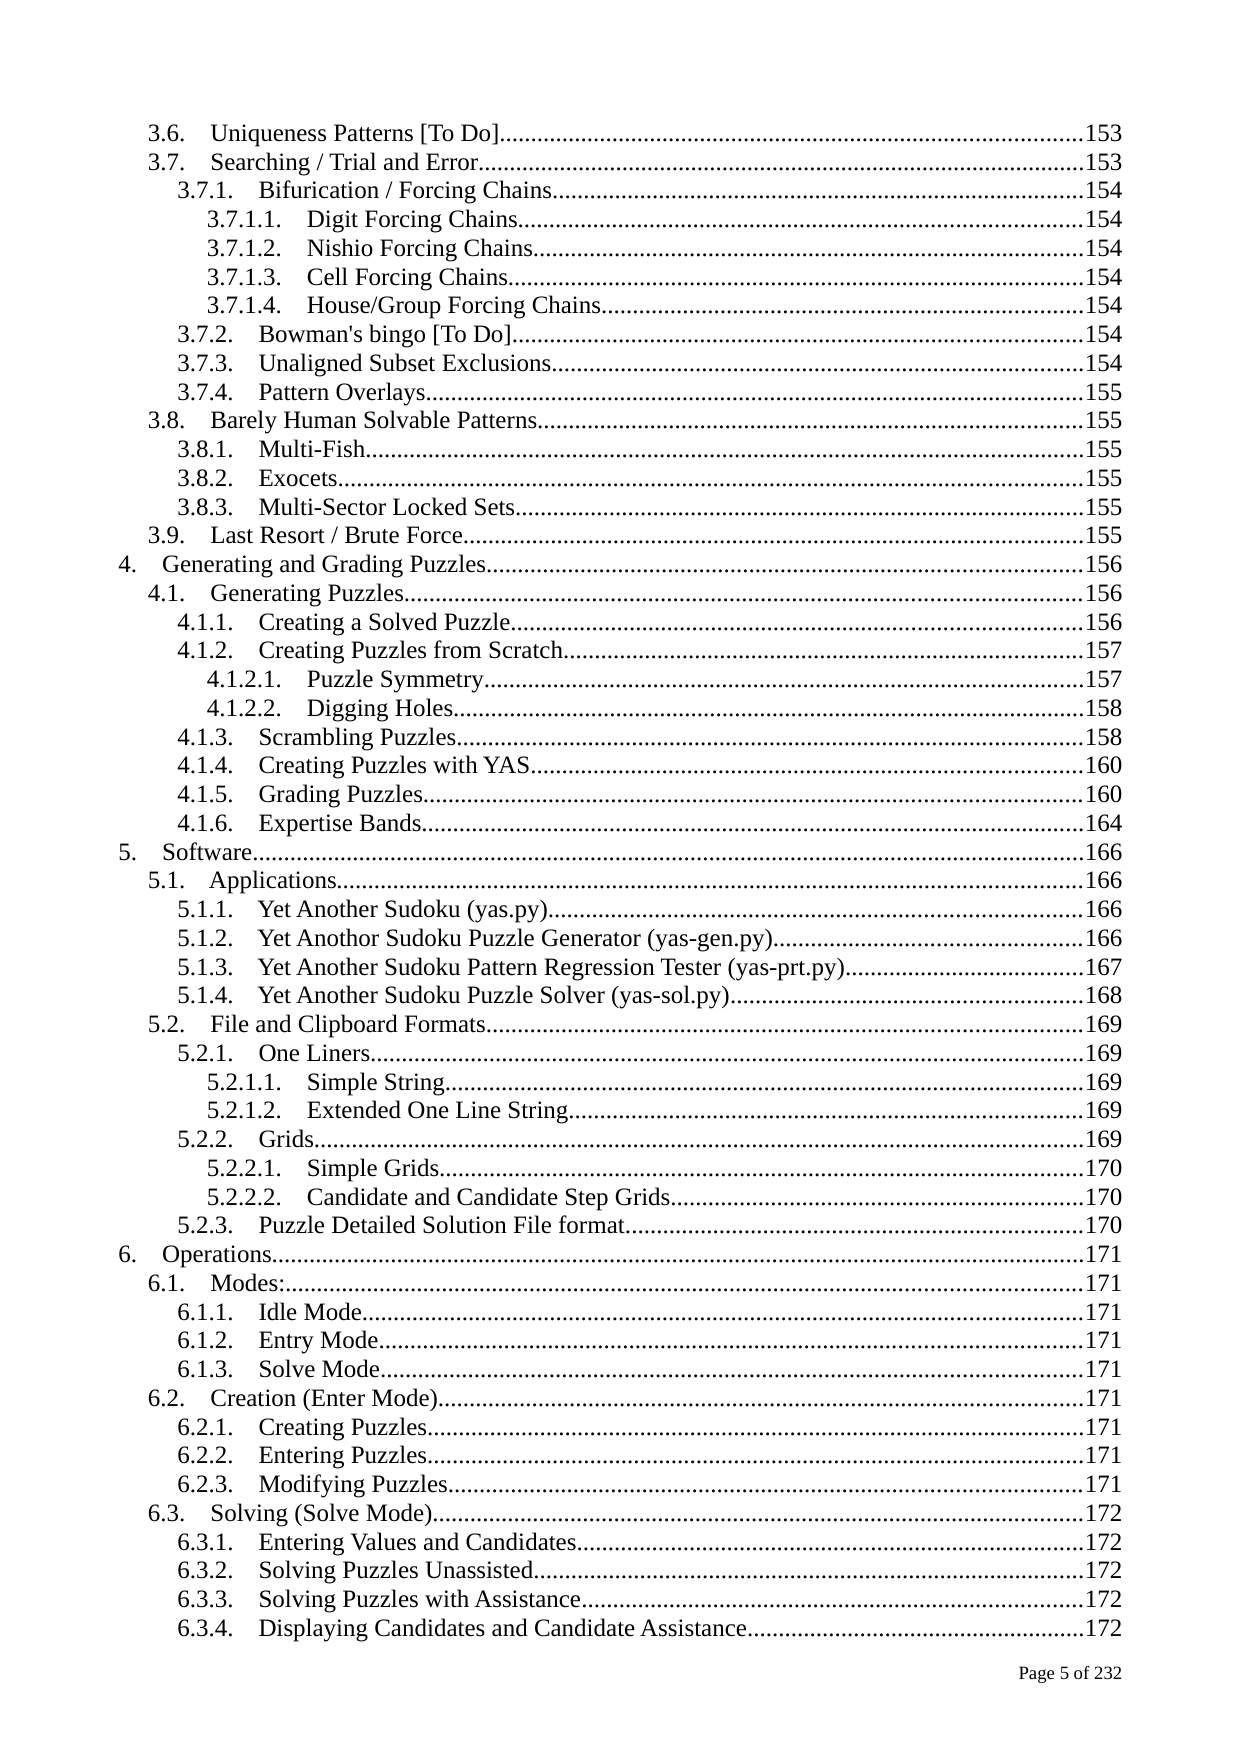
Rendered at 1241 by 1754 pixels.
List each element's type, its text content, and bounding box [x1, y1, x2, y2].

text 4.1. Generating Puzzles 156 [148, 578, 1122, 607]
text 5.2.3. Puzzle Detailed Solution File format. 170 [177, 1211, 1122, 1239]
text 4.1.2. Creating Puzzles from Scratch 157 [177, 636, 1122, 664]
text 5.2.2.2. Candidate and Candidate Step Grids 170 [207, 1182, 1122, 1211]
text 4.1.3. Scrambling Puzzles 158 [177, 722, 1122, 751]
text 6.1.3. Solve Mode 171 [177, 1354, 1122, 1383]
text 4.1.2.2. Digging Holes 158 [207, 693, 1122, 722]
text 6. Operations 171 [118, 1239, 1122, 1268]
text 5.2.2. Grids 169 [177, 1124, 1122, 1153]
text 6.1.1. Idle Mode 171 [177, 1297, 1122, 1326]
text 5.1.1. Yet Another Sudoku (yas.py) 166 [177, 894, 1122, 923]
text 3.8.2. Exocets 155 [177, 463, 1122, 492]
text 3.9. Last Resort / Brute Force 155 [148, 521, 1122, 549]
text 6.1.2. Entry Mode 171 [177, 1326, 1122, 1354]
text 4.1.1. Creating a Solved Puzzle 156 [177, 607, 1122, 636]
text 4. Generating and Grading Puzzles 156 [118, 549, 1122, 578]
text 3.7.1.4. House/Group Forcing Chains 154 [207, 291, 1122, 319]
text 5.2. File and Clipboard Formats 169 [148, 1009, 1122, 1038]
text 5.1.3. Yet Another Sudoku Pattern Regression Tester (yas-prt.py) 167 [177, 952, 1122, 981]
text 4.1.4. Creating Puzzles with YAS 160 [177, 751, 1122, 779]
text 4.1.5. Grading Puzzles 160 [177, 779, 1122, 808]
text 5.2.1.2. Extended One Line String 169 [207, 1096, 1122, 1124]
text 6.1. Modes: 171 [148, 1268, 1122, 1297]
text 3.7.1.1. Digit Forcing Chains 154 [207, 204, 1122, 233]
text 6.2.1. Creating Puzzles 171 [177, 1412, 1122, 1441]
text 6.2.3. Modifying Puzzles 171 [177, 1469, 1122, 1498]
text 3.7.3. Unaligned Subset Exclusions 154 [177, 348, 1122, 377]
text 3.7.2. Bowman's bingo [To Do] 154 [177, 319, 1122, 348]
text 6.2.2. Entering Puzzles 171 [177, 1441, 1122, 1469]
text 3.7.1.2. Nishio Forcing Chains 154 [207, 233, 1122, 262]
text 3.7.1. Bifurication / Forcing Chains 154 [177, 176, 1122, 204]
text 4.1.6. Expertise Bands 164 [177, 808, 1122, 837]
text 5.2.1.1. Simple String 169 [207, 1067, 1122, 1096]
text 4.1.2.1. Puzzle Symmetry 157 [207, 664, 1122, 693]
text 3.8.1. Multi-Fish 155 [177, 434, 1122, 463]
text 3.8.3. Multi-Sector Locked Sets 155 [177, 492, 1122, 521]
text 5.1. Applications 166 [148, 866, 1122, 894]
text 6.3. Solving (Solve Mode) 172 [148, 1498, 1122, 1527]
text 5.1.4. Yet Another Sudoku Puzzle Solver (yas-sol.py) 168 [177, 981, 1122, 1009]
text 5.1.2. Yet Anothor Sudoku Puzzle Generator (yas-gen.py) 166 [177, 923, 1122, 952]
text 3.7.1.3. Cell Forcing Chains 154 [207, 262, 1122, 291]
text 6.2. Creation (Enter Mode) 171 [148, 1383, 1122, 1412]
text 3.6. Uniqueness Patterns [To Do] 153 [148, 118, 1122, 147]
text 5.2.1. One Liners 169 [177, 1038, 1122, 1067]
text 5.2.2.1. Simple Grids 170 [207, 1153, 1122, 1182]
text 6.3.2. Solving Puzzles Unassisted 172 [177, 1556, 1122, 1584]
text 6.3.1. Entering Values and Candidates 172 [177, 1527, 1122, 1556]
text 3.7. Searching / Trial and Error 153 [148, 147, 1122, 176]
text 3.7.4. Pattern Overlays 155 [177, 377, 1122, 406]
text 6.3.3. Solving Puzzles with Assistance 172 [177, 1584, 1122, 1613]
text 5. Software 166 [118, 837, 1122, 866]
text 6.3.4. Displaying Candidates and Candidate Assistance 172 [177, 1613, 1122, 1642]
text 3.8. Barely Human Solvable Patterns 155 [148, 406, 1122, 434]
